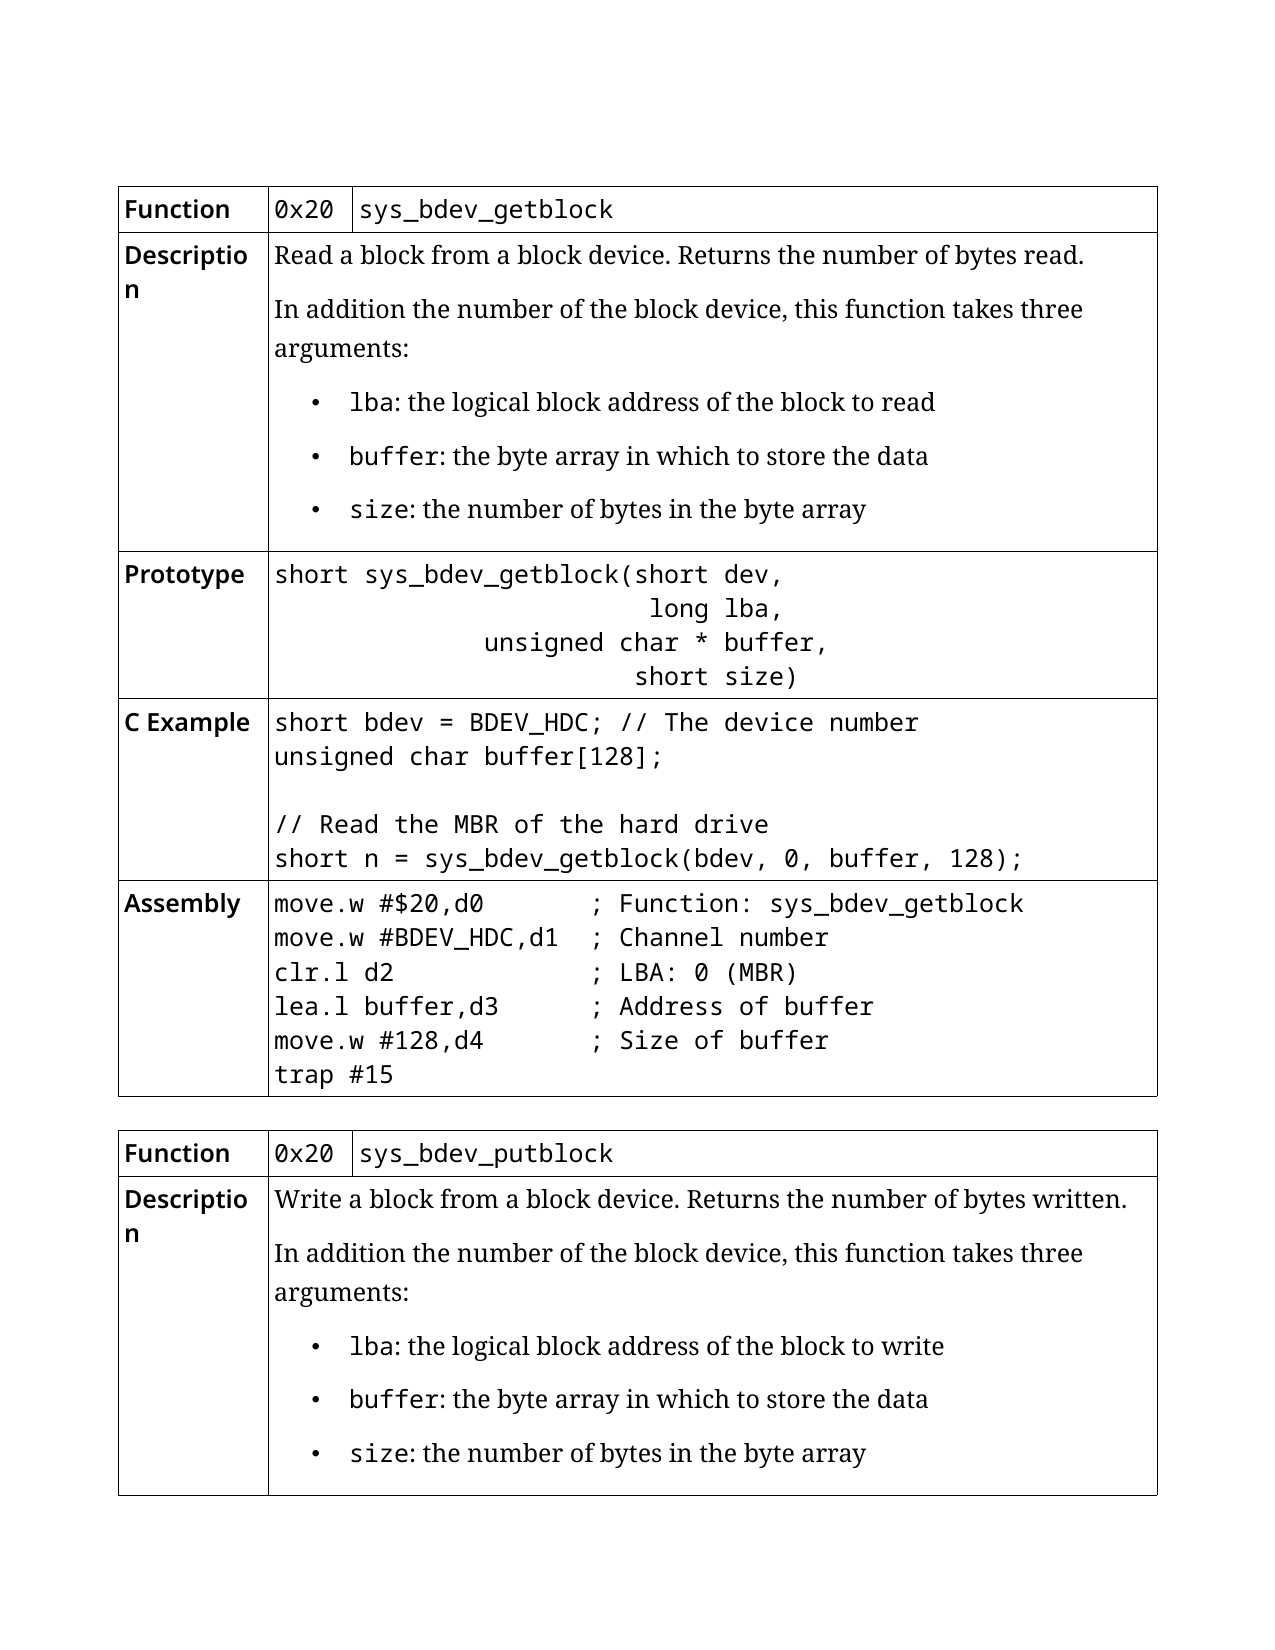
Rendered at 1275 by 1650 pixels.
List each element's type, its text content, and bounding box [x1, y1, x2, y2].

table_cell Write a block from a block device. Returns the number of bytes written. In addition the number of the block device, this function takes three arguments: lba: the logical block address of the block to write buffer: the byte array in which to store the data size: the number of bytes in the byte array [269, 1177, 1157, 1494]
table_cell Prototype [119, 552, 268, 698]
table_header sys_bdev_getblock [353, 187, 1157, 232]
table_cell short sys_bdev_getblock(short dev, long lba, unsigned char * buffer, short size) [269, 552, 1157, 698]
table_cell short bdev = BDEV_HDC; // The device number unsigned char buffer[128]; // Read the MBR of the hard drive short n = sys_bdev_getblock(bdev, 0, buffer, 128); [269, 699, 1157, 880]
table_cell C Example [119, 699, 268, 880]
table_header 0x20 [269, 1131, 352, 1176]
table_header Function [119, 1131, 268, 1176]
table_cell Description [119, 1177, 268, 1494]
table_header Function [119, 187, 268, 232]
table_cell Assembly [119, 881, 268, 1096]
table_header 0x20 [269, 187, 352, 232]
table_cell Description [119, 233, 268, 551]
table_header sys_bdev_putblock [353, 1131, 1157, 1176]
table_cell Read a block from a block device. Returns the number of bytes read. In addition the number of the block device, this function takes three arguments: lba: the logical block address of the block to read buffer: the byte array in which to store the data size: the number of bytes in the byte array [269, 233, 1157, 551]
table_cell move.w #$20,d0 ; Function: sys_bdev_getblock move.w #BDEV_HDC,d1 ; Channel number clr.l d2 ; LBA: 0 (MBR) lea.l buffer,d3 ; Address of buffer move.w #128,d4 ; Size of buffer trap #15 [269, 881, 1157, 1096]
